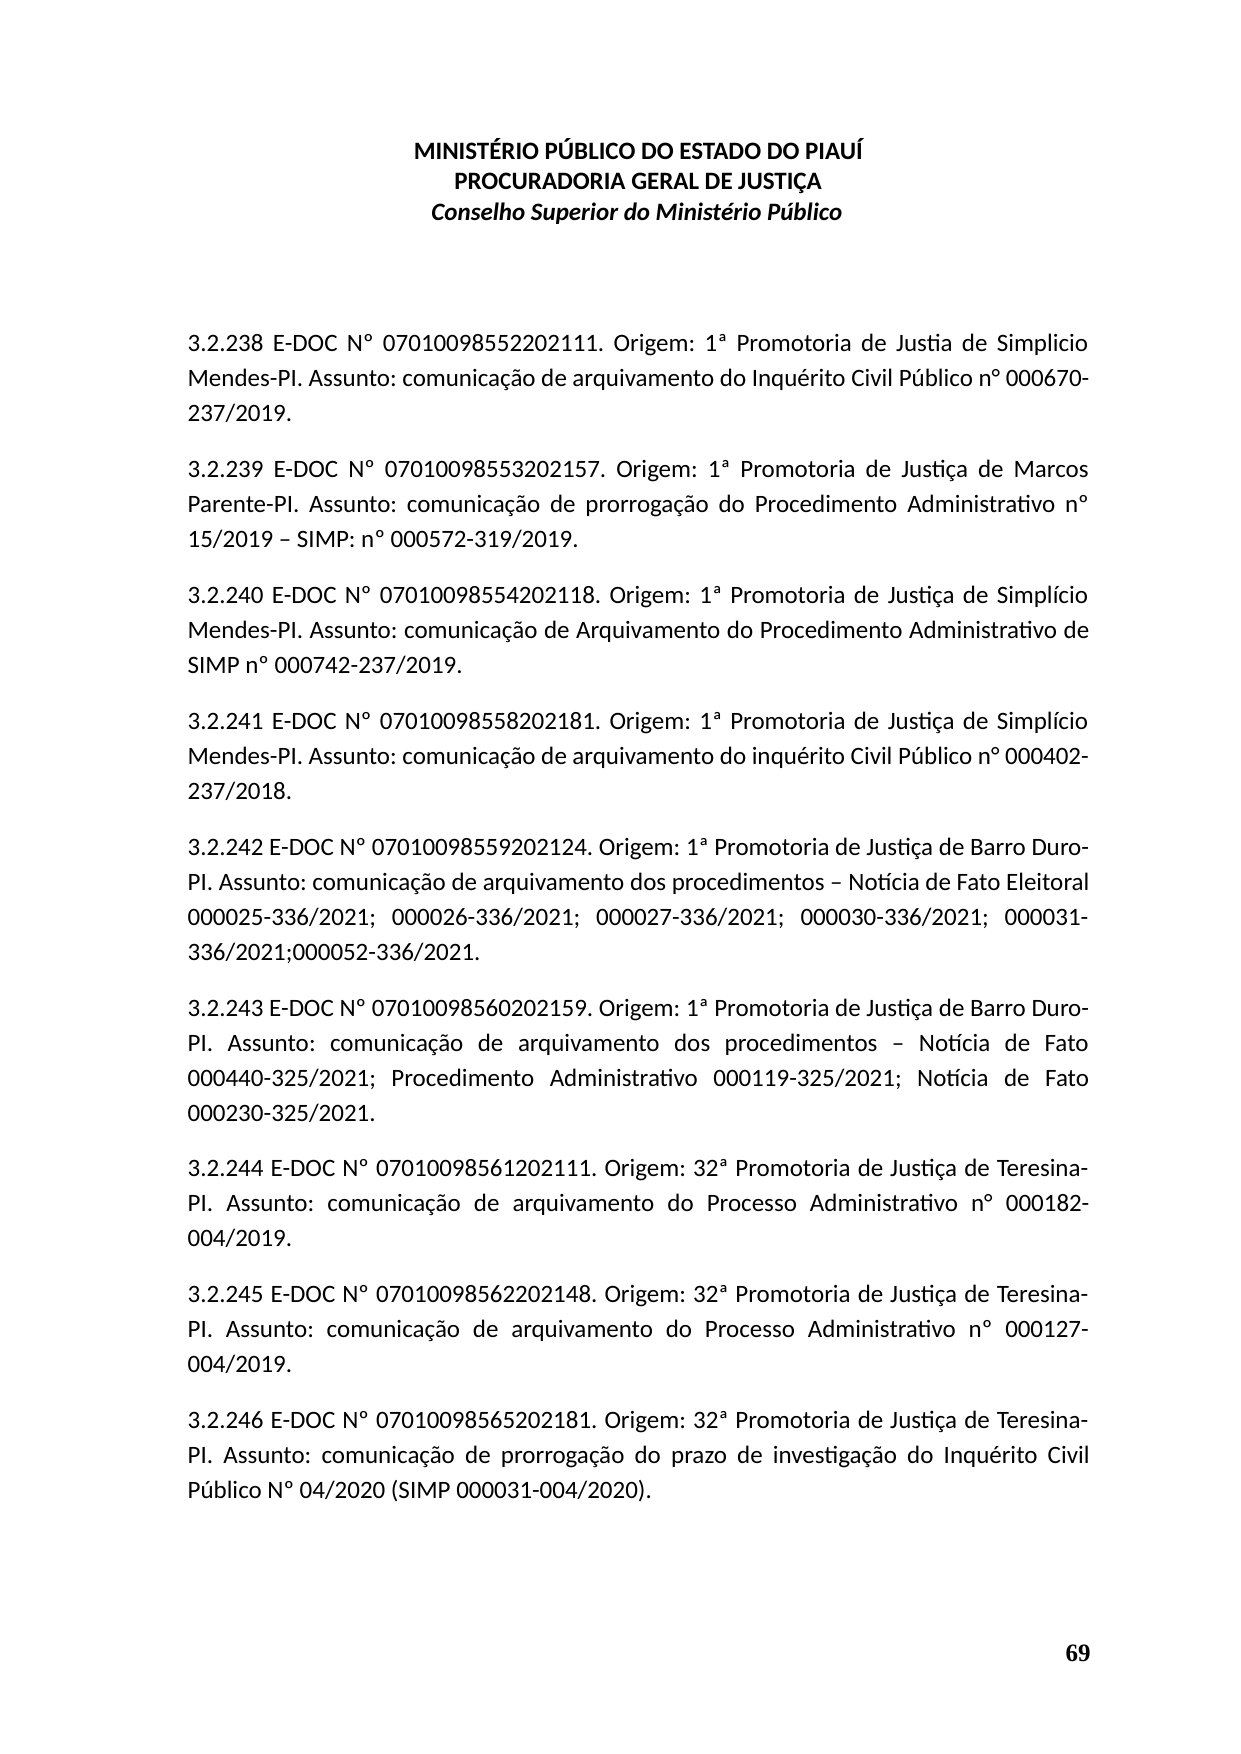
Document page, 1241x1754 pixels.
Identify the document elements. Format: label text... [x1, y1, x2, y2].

text 3.2.241 E-DOC Nº 07010098558202181. Origem: 1ª Promotoria de Justiça de Simplício Mendes-PI. Assunto: comunicação de arquivamento do inquérito Civil Público n° 000402-237/2018. [187, 705, 1090, 806]
text 3.2.238 E-DOC Nº 07010098552202111. Origem: 1ª Promotoria de Justia de Simplicio Mendes-PI. Assunto: comunicação de arquivamento do Inquérito Civil Público n° 000670-237/2019. [187, 327, 1090, 428]
text 3.2.246 E-DOC Nº 07010098565202181. Origem: 32ª Promotoria de Justiça de Teresina-PI. Assunto: comunicação de prorrogação do prazo de investigação do Inquérito Civil Público Nº 04/2020 (SIMP 000031-004/2020). [187, 1404, 1090, 1505]
text 3.2.243 E-DOC Nº 07010098560202159. Origem: 1ª Promotoria de Justiça de Barro Duro-PI. Assunto: comunicação de arquivamento dos procedimentos – Notícia de Fato 000440-325/2021; Procedimento Administrativo 000119-325/2021; Notícia de Fato 000230-325/2021. [187, 992, 1090, 1127]
text 3.2.242 E-DOC Nº 07010098559202124. Origem: 1ª Promotoria de Justiça de Barro Duro-PI. Assunto: comunicação de arquivamento dos procedimentos – Notícia de Fato Eleitoral 000025-336/2021; 000026-336/2021; 000027-336/2021; 000030-336/2021; 000031-336/2021;000052-336/2021. [187, 831, 1090, 966]
text 3.2.245 E-DOC Nº 07010098562202148. Origem: 32ª Promotoria de Justiça de Teresina-PI. Assunto: comunicação de arquivamento do Processo Administrativo nº 000127-004/2019. [187, 1278, 1090, 1379]
text 3.2.244 E-DOC Nº 07010098561202111. Origem: 32ª Promotoria de Justiça de Teresina-PI. Assunto: comunicação de arquivamento do Processo Administrativo n° 000182-004/2019. [187, 1152, 1090, 1253]
text 3.2.240 E-DOC Nº 07010098554202118. Origem: 1ª Promotoria de Justiça de Simplício Mendes-PI. Assunto: comunicação de Arquivamento do Procedimento Administrativo de SIMP nº 000742-237/2019. [187, 579, 1090, 680]
text 3.2.239 E-DOC Nº 07010098553202157. Origem: 1ª Promotoria de Justiça de Marcos Parente-PI. Assunto: comunicação de prorrogação do Procedimento Administrativo nº 15/2019 – SIMP: nº 000572-319/2019. [187, 453, 1090, 554]
